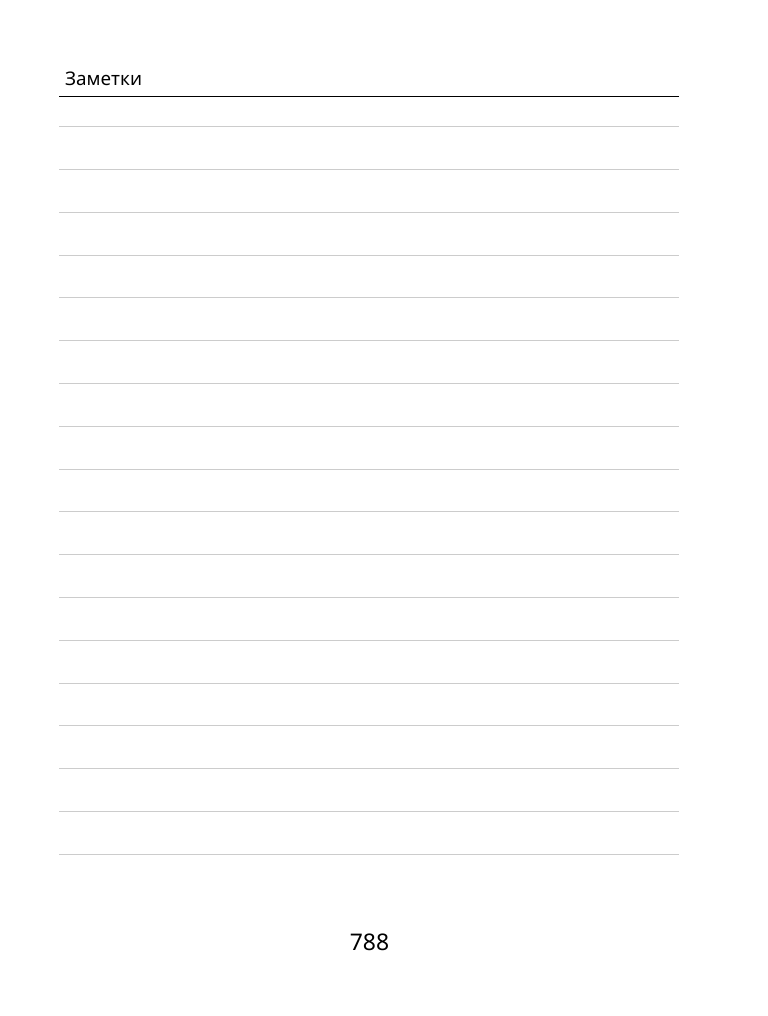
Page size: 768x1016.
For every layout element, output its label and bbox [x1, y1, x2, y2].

table_cell [59, 427, 679, 468]
table_cell [59, 726, 679, 768]
table_cell [59, 684, 679, 725]
table_cell [59, 555, 679, 597]
table_cell [59, 256, 679, 297]
table_cell [59, 170, 679, 212]
table_cell [59, 298, 679, 340]
table_cell [59, 384, 679, 426]
table_cell [59, 598, 679, 640]
table_cell [59, 213, 679, 254]
table_cell [59, 341, 679, 383]
table_cell [59, 769, 679, 811]
table_cell [59, 641, 679, 683]
table_cell [59, 812, 679, 854]
table_cell [59, 470, 679, 511]
table_cell [59, 512, 679, 554]
table_cell [59, 127, 679, 169]
